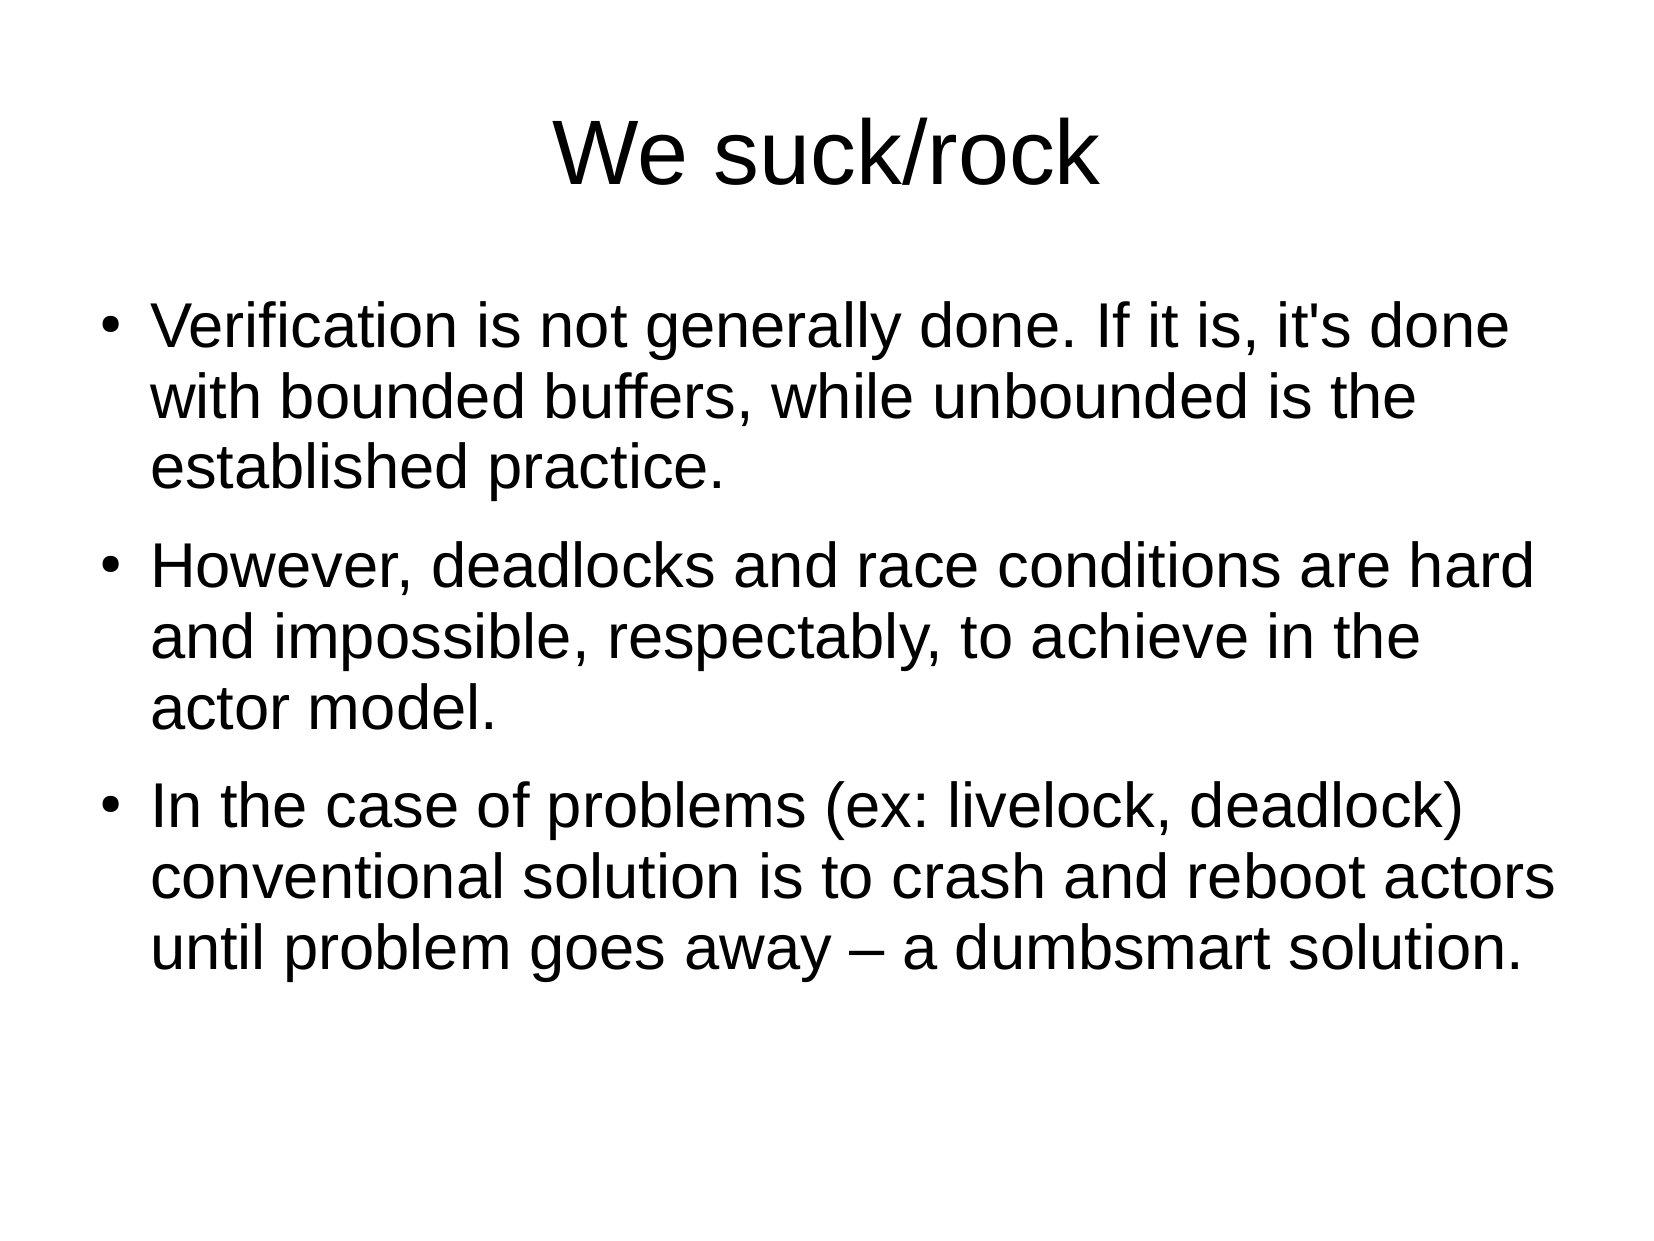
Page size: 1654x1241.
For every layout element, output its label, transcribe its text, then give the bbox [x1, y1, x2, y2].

title We suck/rock [82, 49, 1571, 257]
list Verification is not generally done. If it is, it's done with bounded buffers, while unbounded is the established practice. However, deadlocks and race conditions are hard and impossible, respectably, to achieve in the actor model. In the case of problems (ex: livelock, deadlock) conventional solution is to crash and reboot actors until problem goes away – a dumbsmart solution. [82, 290, 1571, 1010]
